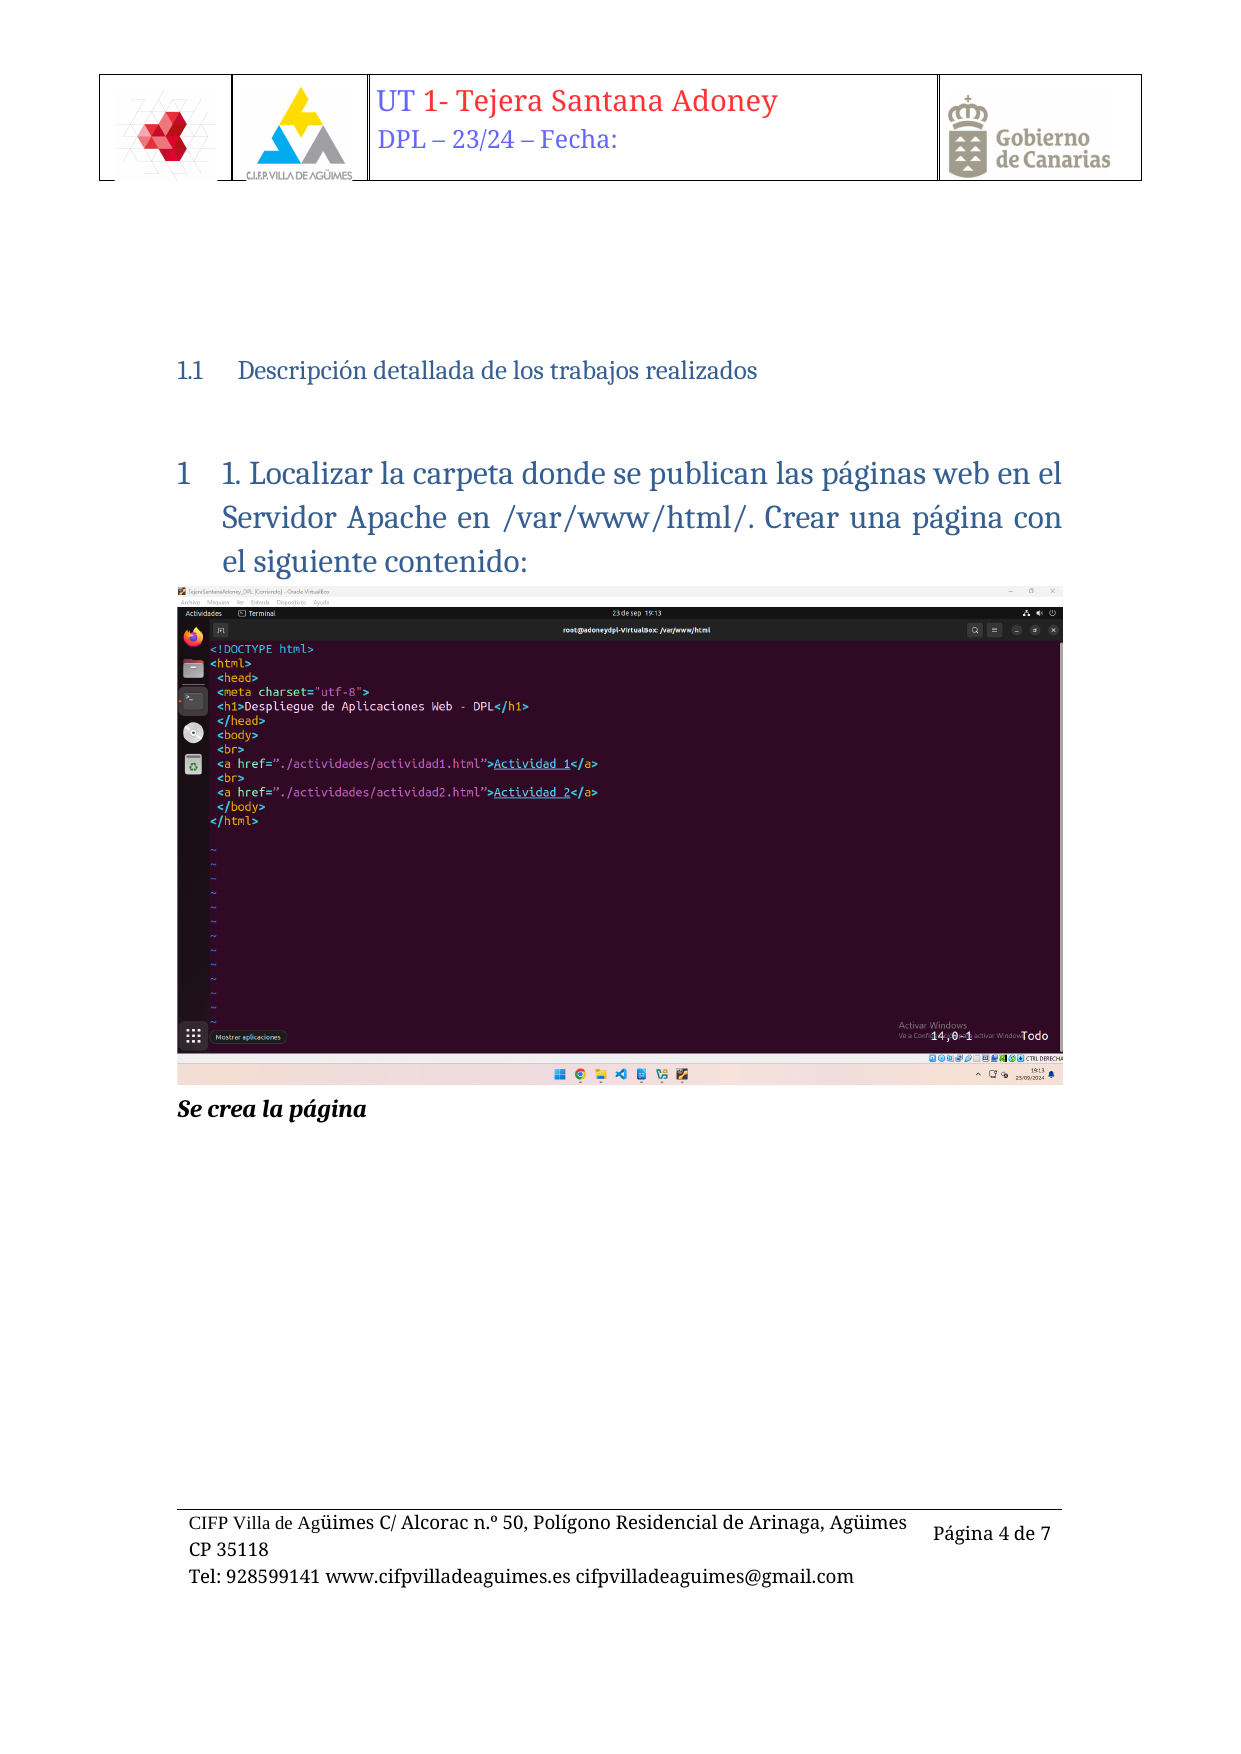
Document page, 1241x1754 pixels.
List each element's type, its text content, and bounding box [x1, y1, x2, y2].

subtitle Descripción detallada de los trabajos realizados [177, 355, 1063, 386]
subtitle Se crea la página [177, 1085, 1063, 1124]
picture [945, 92, 1112, 179]
picture [114, 89, 218, 181]
subtitle 1. Localizar la carpeta donde se publican las páginas web en el Servidor Apache en /var/www/html/. Crear una página con el siguiente contenido: [177, 454, 1063, 581]
table_header [100, 75, 231, 180]
table_header [233, 75, 367, 180]
table_header [940, 75, 1141, 180]
table_header UT 1- Tejera Santana Adoney DPL – 23/24 – Fecha: [370, 75, 937, 180]
picture [177, 586, 1063, 1085]
picture [246, 86, 353, 181]
